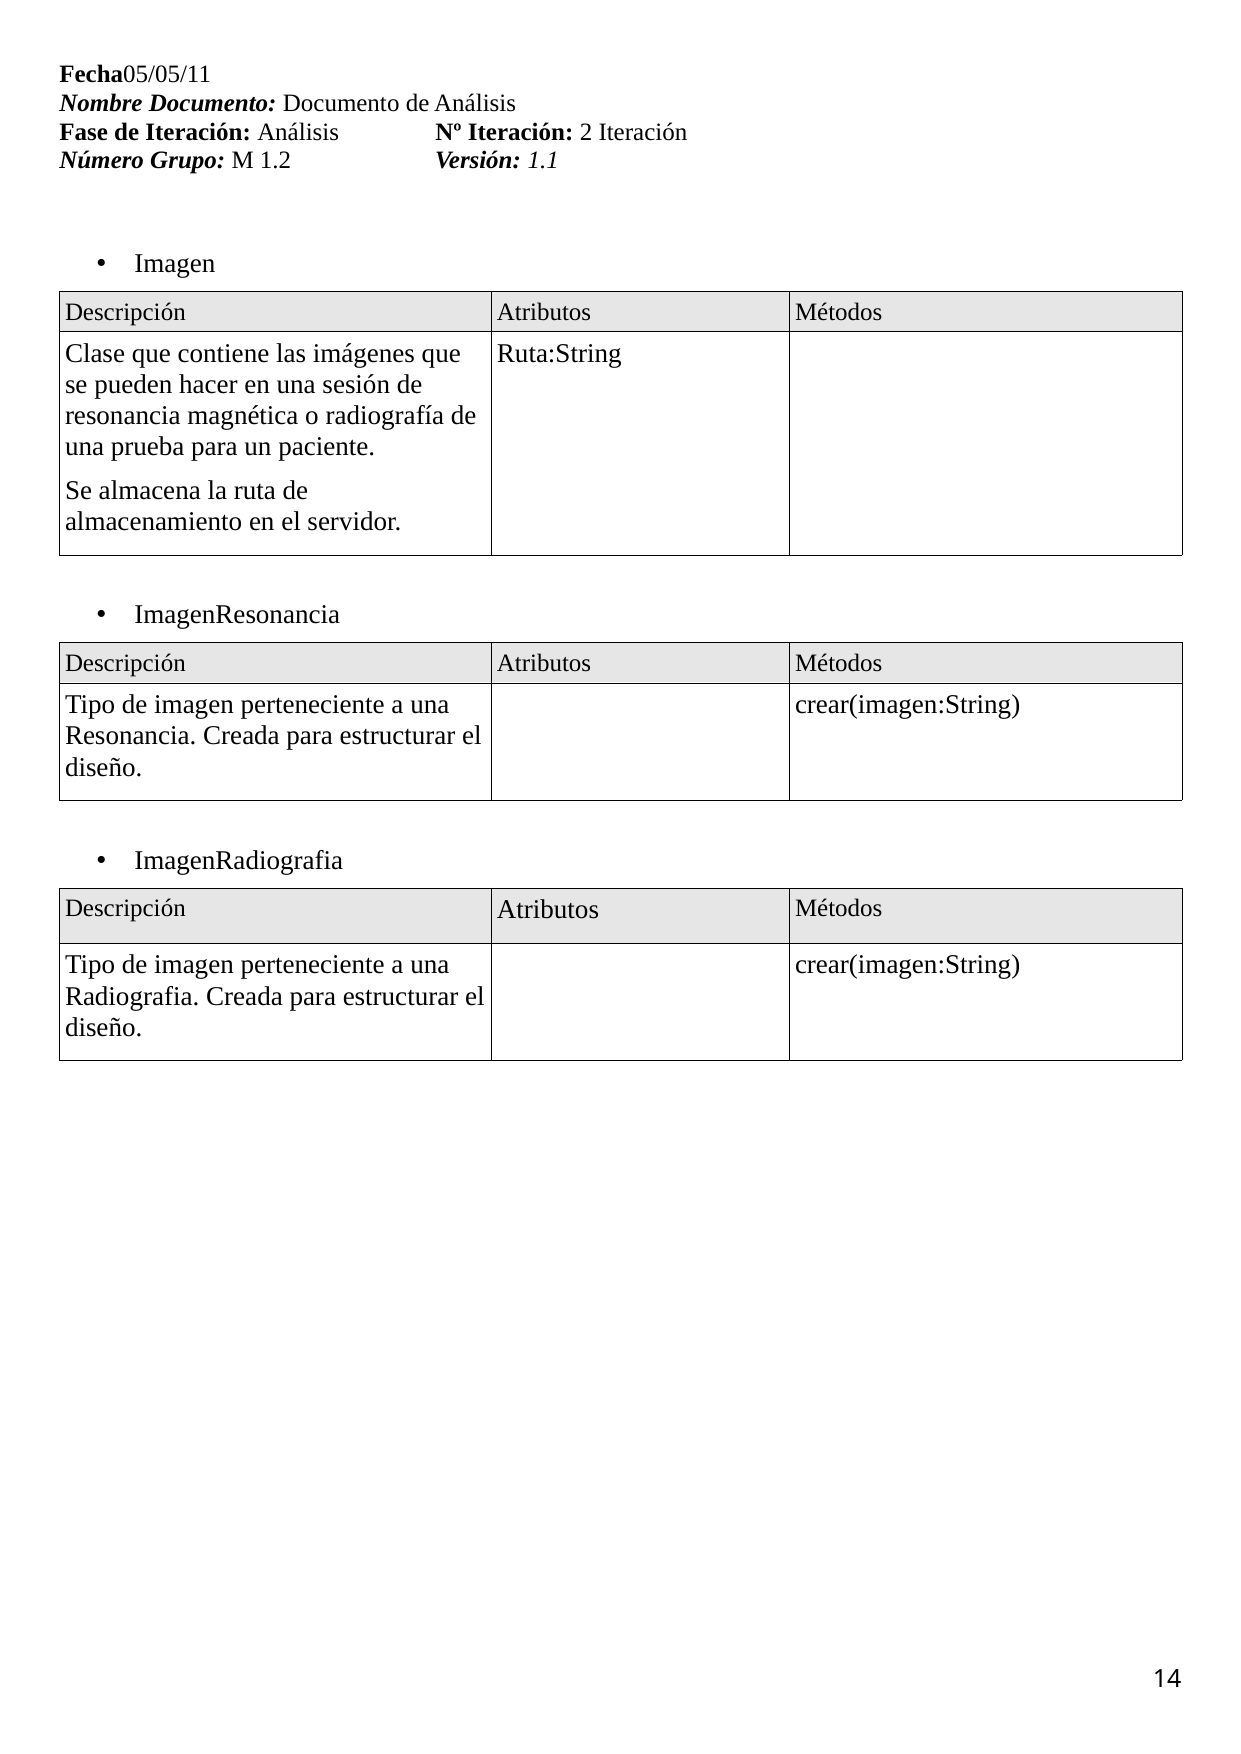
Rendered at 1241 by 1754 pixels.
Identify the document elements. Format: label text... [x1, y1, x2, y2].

table_cell Ruta:String [492, 332, 789, 555]
table_cell [492, 944, 789, 1060]
table_header Descripción [60, 889, 491, 943]
table_header Descripción [60, 643, 491, 682]
table_header Métodos [790, 889, 1182, 943]
table_header Métodos [790, 643, 1182, 682]
table_header Atributos [492, 643, 789, 682]
list Imagen [97, 247, 1181, 278]
table_header Descripción [60, 292, 491, 331]
table_cell crear(imagen:String) [790, 684, 1182, 800]
table_cell [790, 332, 1182, 555]
table_cell Clase que contiene las imágenes que se pueden hacer en una sesión de resonancia magnética o radiografía de una prueba para un paciente. Se almacena la ruta de almacenamiento en el servidor. [60, 332, 491, 555]
table_cell Tipo de imagen perteneciente a una Resonancia. Creada para estructurar el diseño. [60, 684, 491, 800]
table_cell Tipo de imagen perteneciente a una Radiografia. Creada para estructurar el diseño. [60, 944, 491, 1060]
table_cell [492, 684, 789, 800]
table_header Métodos [790, 292, 1182, 331]
table_cell crear(imagen:String) [790, 944, 1182, 1060]
list ImagenResonancia [97, 598, 1181, 630]
list ImagenRadiografia [97, 844, 1181, 875]
table_header Atributos [492, 292, 789, 331]
table_header Atributos [492, 889, 789, 943]
